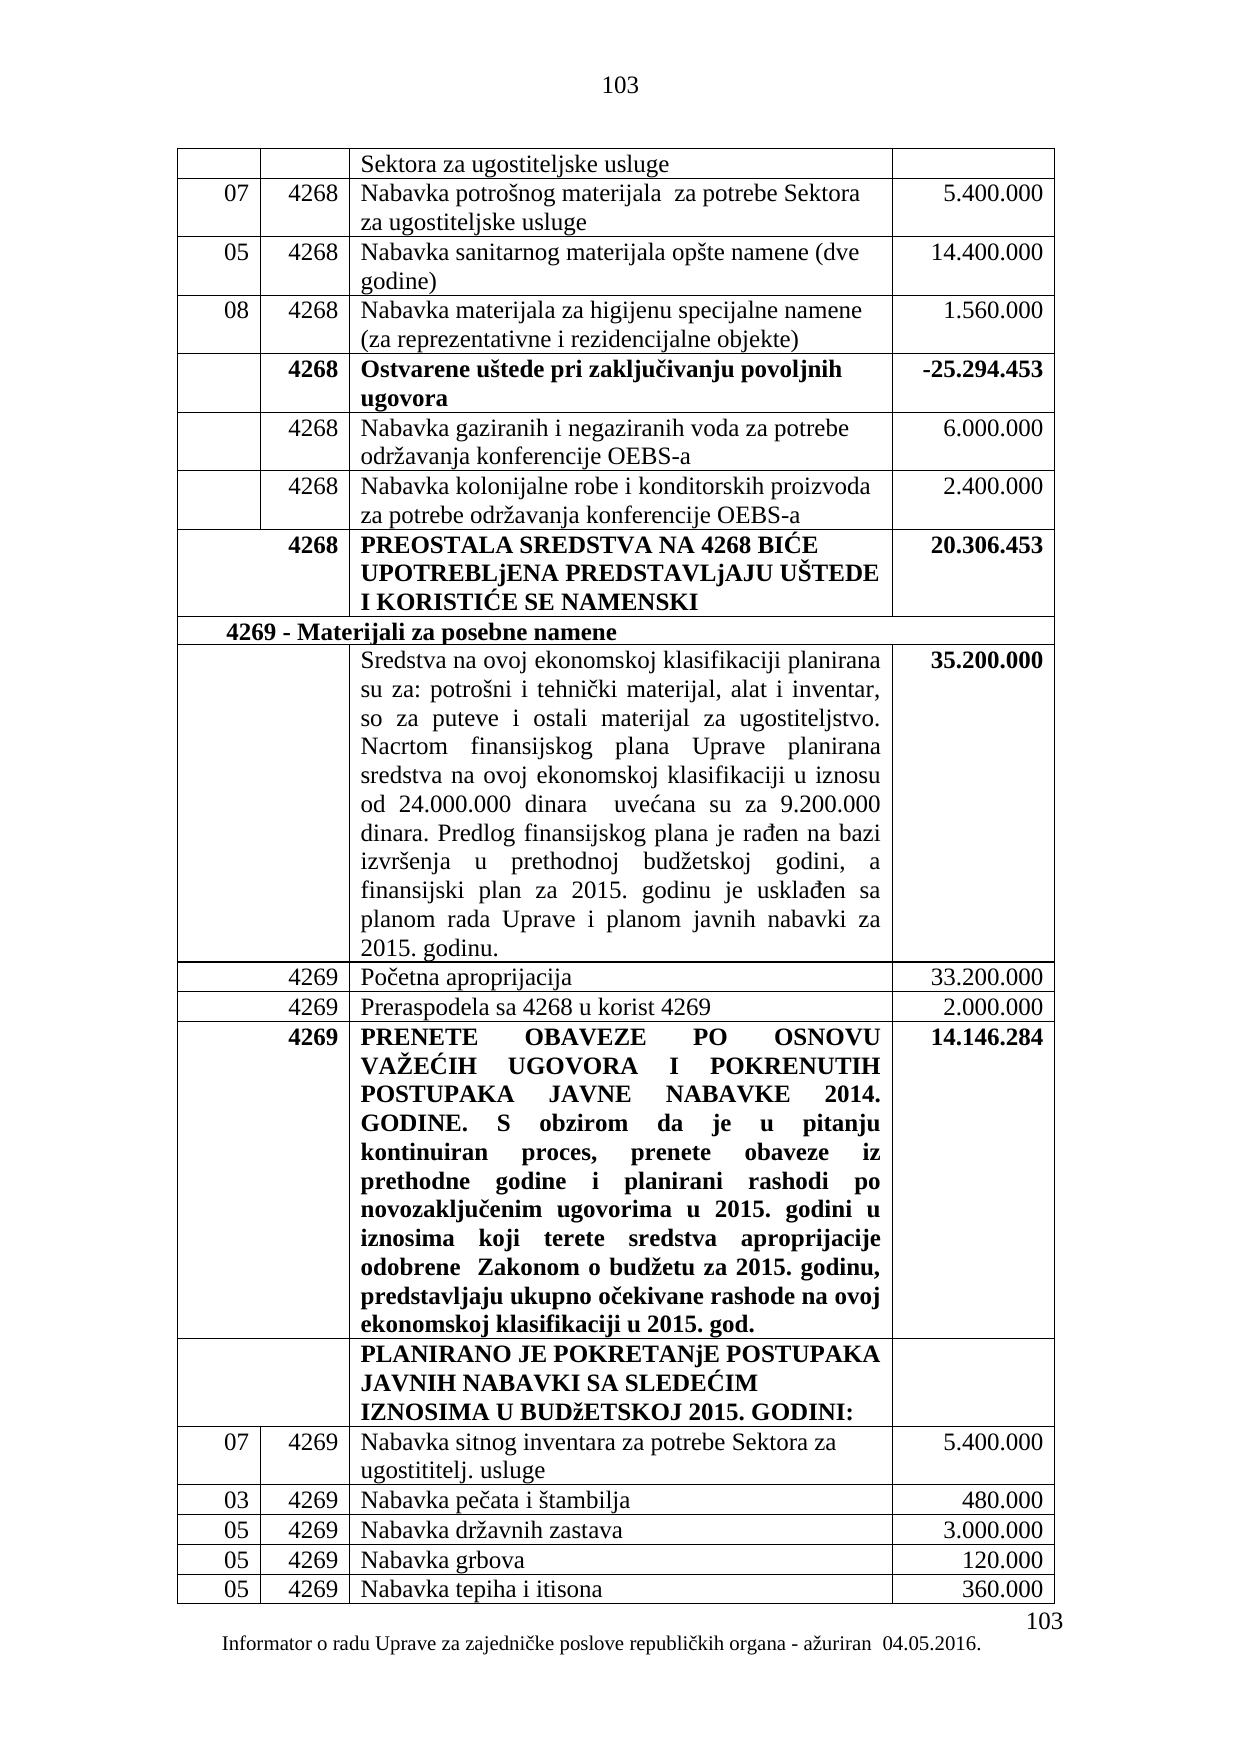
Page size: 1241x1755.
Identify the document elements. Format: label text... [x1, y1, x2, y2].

table_cell Nabavka državnih zastava [350, 1515, 892, 1544]
table_cell 4269 [178, 1022, 349, 1338]
table_cell 2.000.000 [893, 992, 1054, 1021]
table_cell [893, 149, 1054, 177]
table_cell 4268 [261, 237, 349, 294]
table_cell Nabavka potrošnog materijala za potrebe Sektora za ugostitelјske usluge [350, 179, 892, 236]
table_cell 03 [178, 1485, 260, 1514]
table_cell 4269 [178, 963, 349, 991]
table_cell 33.200.000 [893, 963, 1054, 991]
table_cell Nabavka sanitarnog materijala opšte namene (dve godine) [350, 237, 892, 294]
table_cell Nabavka tepiha i itisona [350, 1575, 892, 1603]
table_cell 05 [178, 1545, 260, 1573]
table_cell PREOSTALA SREDSTVA NA 4268 BIĆE UPOTREBLjENA PREDSTAVLjAJU UŠTEDE I KORISTIĆE SE NAMENSKI [350, 530, 892, 616]
table_cell 08 [178, 296, 260, 353]
table_cell 4269 [261, 1545, 349, 1573]
table_cell 05 [178, 237, 260, 294]
table_cell 4269 [261, 1515, 349, 1544]
table_cell Nabavka kolonijalne robe i konditorskih proizvoda za potrebe održavanja konferencije OEBS-a [350, 471, 892, 529]
table_cell [261, 149, 349, 177]
table_cell 14.400.000 [893, 237, 1054, 294]
table_cell Sredstva na ovoj ekonomskoj klasifikaciji planirana su za: potrošni i tehnički materijal, alat i inventar, so za puteve i ostali materijal za ugostitelјstvo. Nacrtom finansijskog plana Uprave planirana sredstva na ovoj ekonomskoj klasifikaciji u iznosu od 24.000.000 dinara uvećana su za 9.200.000 dinara. Predlog finansijskog plana je rađen na bazi izvršenja u prethodnoj budžetskoj godini, a finansijski plan za 2015. godinu je usklađen sa planom rada Uprave i planom javnih nabavki za 2015. godinu. [350, 645, 892, 961]
table_cell 05 [178, 1575, 260, 1603]
table_cell [178, 1339, 349, 1426]
table_cell 4268 [261, 354, 349, 412]
table_cell [178, 645, 349, 961]
table_cell 4268 [261, 413, 349, 470]
table_cell 07 [178, 1427, 260, 1484]
table_cell 4268 [261, 296, 349, 353]
table_cell Nabavka gaziranih i negaziranih voda za potrebe održavanja konferencije OEBS-a [350, 413, 892, 470]
table_cell Nabavka pečata i štambilјa [350, 1485, 892, 1514]
table_cell 4268 [261, 471, 349, 529]
table_cell 1.560.000 [893, 296, 1054, 353]
table_cell 3.000.000 [893, 1515, 1054, 1544]
table_cell Nabavka materijala za higijenu specijalne namene (za reprezentativne i rezidencijalne objekte) [350, 296, 892, 353]
table_cell 4268 [178, 530, 349, 616]
table_cell [893, 1339, 1054, 1426]
table_cell 4269 - Materijali za posebne namene [178, 617, 1054, 644]
table_cell [178, 471, 260, 529]
table_cell Sektora za ugostitelјske usluge [350, 149, 892, 177]
table_cell Početna aproprijacija [350, 963, 892, 991]
table_cell 07 [178, 179, 260, 236]
table_cell 4268 [261, 179, 349, 236]
table_cell Nabavka sitnog inventara za potrebe Sektora za ugostititelј. usluge [350, 1427, 892, 1484]
table_cell 4269 [261, 1575, 349, 1603]
table_cell 20.306.453 [893, 530, 1054, 616]
table_cell [178, 149, 260, 177]
table_cell 480.000 [893, 1485, 1054, 1514]
table_cell -25.294.453 [893, 354, 1054, 412]
table_cell [178, 354, 260, 412]
table_cell 5.400.000 [893, 1427, 1054, 1484]
table_cell [178, 413, 260, 470]
table_cell 4269 [178, 992, 349, 1021]
table_cell 120.000 [893, 1545, 1054, 1573]
table_cell Preraspodela sa 4268 u korist 4269 [350, 992, 892, 1021]
table_cell 05 [178, 1515, 260, 1544]
table_cell PLANIRANO JE POKRETANјE POSTUPAKA JAVNIH NABAVKI SA SLEDEĆIM IZNOSIMA U BUDžETSKOJ 2015. GODINI: [350, 1339, 892, 1426]
table_cell 35.200.000 [893, 645, 1054, 961]
table_cell Ostvarene uštede pri zaklјučivanju povolјnih ugovora [350, 354, 892, 412]
table_cell Nabavka grbova [350, 1545, 892, 1573]
table_cell 2.400.000 [893, 471, 1054, 529]
table_cell PRENETE OBAVEZE PO OSNOVU VAŽEĆIH UGOVORA I POKRENUTIH POSTUPAKA JAVNE NABAVKE 2014. GODINE. S obzirom da je u pitanju kontinuiran proces, prenete obaveze iz prethodne godine i planirani rashodi po novozaklјučenim ugovorima u 2015. godini u iznosima koji terete sredstva aproprijacije odobrene Zakonom o budžetu za 2015. godinu, predstavlјaju ukupno očekivane rashode na ovoj ekonomskoj klasifikaciji u 2015. god. [350, 1022, 892, 1338]
table_cell 4269 [261, 1427, 349, 1484]
table_cell 360.000 [893, 1575, 1054, 1603]
table_cell 5.400.000 [893, 179, 1054, 236]
table_cell 6.000.000 [893, 413, 1054, 470]
table_cell 14.146.284 [893, 1022, 1054, 1338]
table_cell 4269 [261, 1485, 349, 1514]
